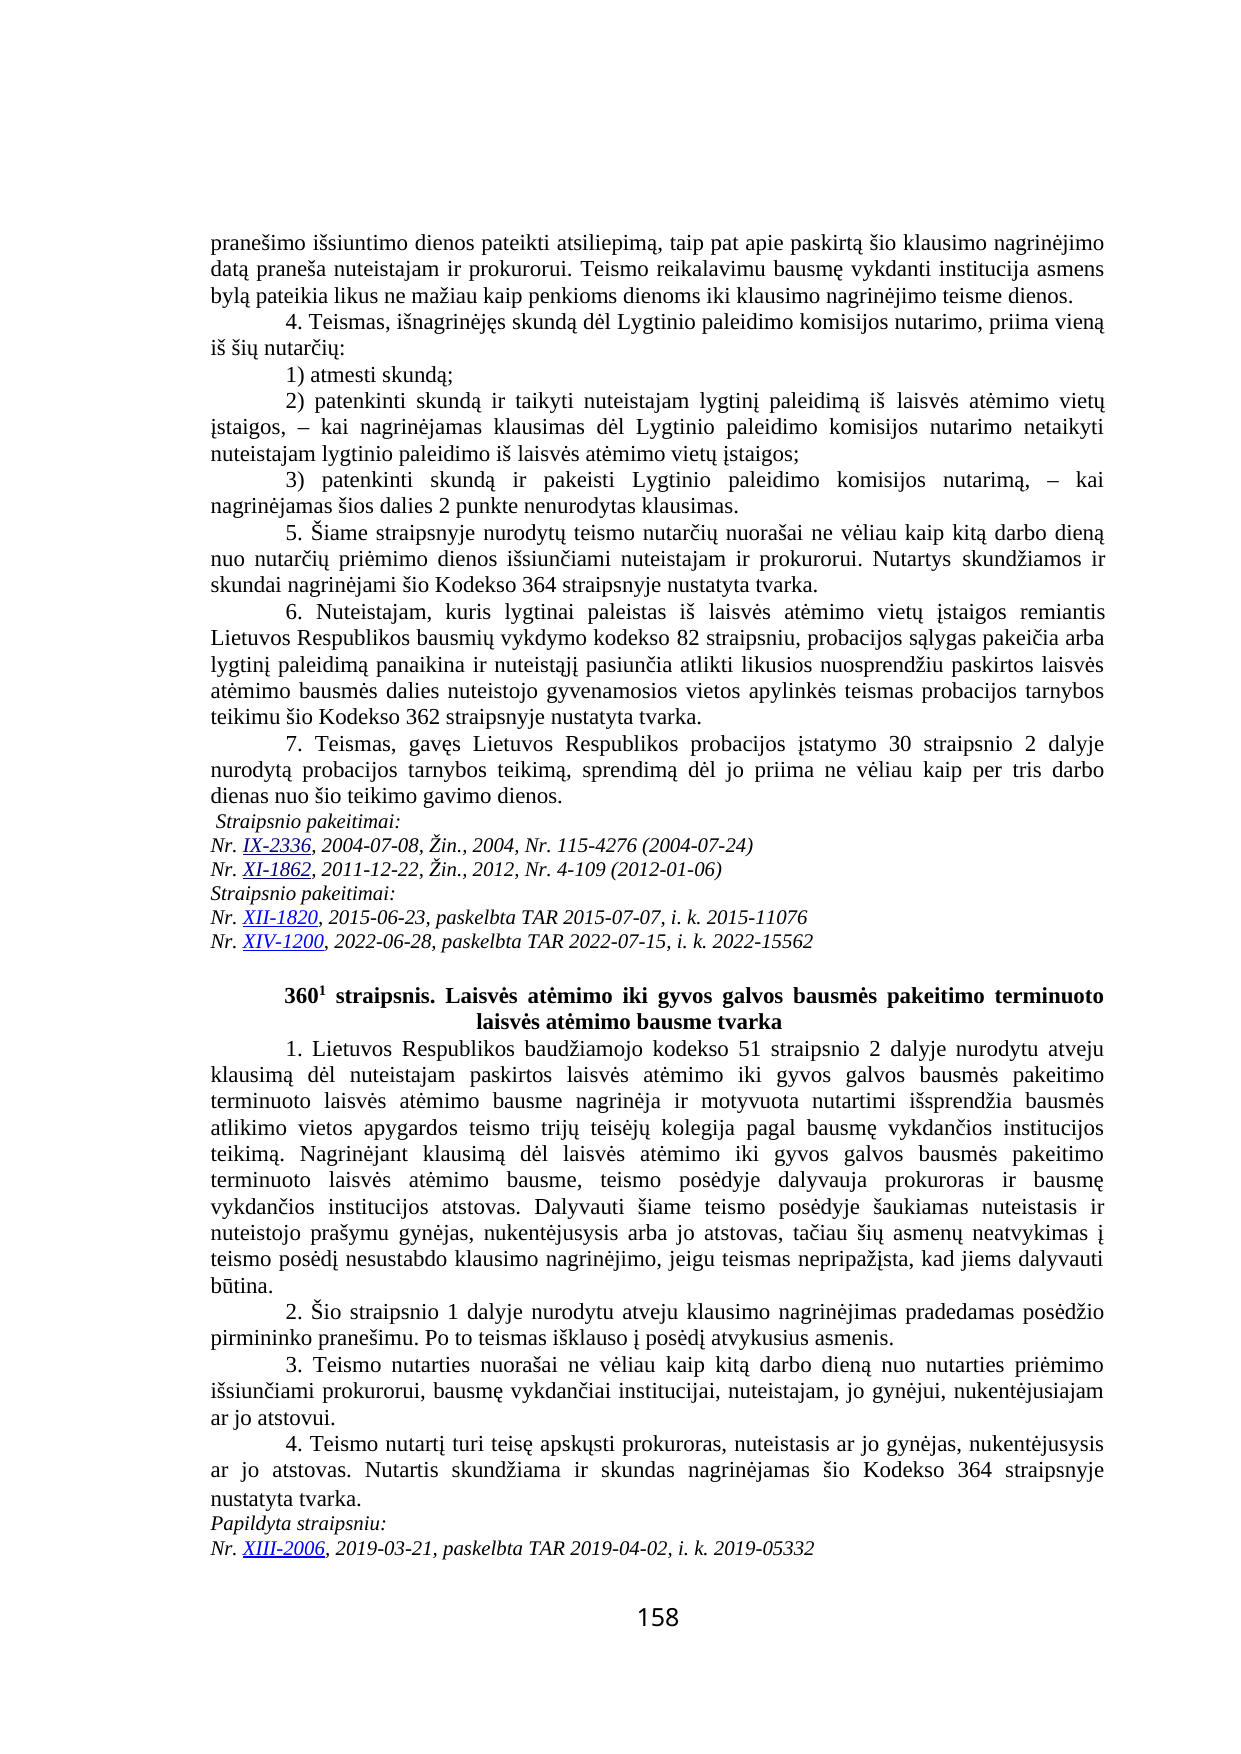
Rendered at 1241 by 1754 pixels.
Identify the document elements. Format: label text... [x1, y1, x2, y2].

text 5. Šiame straipsnyje nurodytų teismo nutarčių nuorašai ne vėliau kaip kitą darbo dieną nuo nutarčių priėmimo dienos išsiunčiami nuteistajam ir prokurorui. Nutartys skundžiamos ir skundai nagrinėjami šio Kodekso 364 straipsnyje nustatyta tvarka. [210, 519, 1105, 598]
text 4. Teismas, išnagrinėjęs skundą dėl Lygtinio paleidimo komisijos nutarimo, priima vieną iš šių nutarčių: [210, 308, 1105, 361]
text Nr. XIII-2006, 2019-03-21, paskelbta TAR 2019-04-02, i. k. 2019-05332 [210, 1535, 1105, 1559]
text Papildyta straipsniu: [210, 1511, 1105, 1535]
text Nr. IX-2336, 2004-07-08, Žin., 2004, Nr. 115-4276 (2004-07-24) [210, 833, 1105, 857]
text Nr. XIV-1200, 2022-06-28, paskelbta TAR 2022-07-15, i. k. 2022-15562 [210, 929, 1105, 953]
text Straipsnio pakeitimai: [210, 809, 1105, 833]
text 3. Teismo nutarties nuorašai ne vėliau kaip kitą darbo dieną nuo nutarties priėmimo išsiunčiami prokurorui, bausmę vykdančiai institucijai, nuteistajam, jo gynėjui, nukentėjusiajam ar jo atstovui. [210, 1351, 1105, 1430]
text 1. Lietuvos Respublikos baudžiamojo kodekso 51 straipsnio 2 dalyje nurodytu atveju klausimą dėl nuteistajam paskirtos laisvės atėmimo iki gyvos galvos bausmės pakeitimo terminuoto laisvės atėmimo bausme nagrinėja ir motyvuota nutartimi išsprendžia bausmės atlikimo vietos apygardos teismo trijų teisėjų kolegija pagal bausmę vykdančios institucijos teikimą. Nagrinėjant klausimą dėl laisvės atėmimo iki gyvos galvos bausmės pakeitimo terminuoto laisvės atėmimo bausme, teismo posėdyje dalyvauja prokuroras ir bausmę vykdančios institucijos atstovas. Dalyvauti šiame teismo posėdyje šaukiamas nuteistasis ir nuteistojo prašymu gynėjas, nukentėjusysis arba jo atstovas, tačiau šių asmenų neatvykimas į teismo posėdį nesustabdo klausimo nagrinėjimo, jeigu teismas nepripažįsta, kad jiems dalyvauti būtina. [210, 1034, 1105, 1298]
text 1) atmesti skundą; [210, 361, 1105, 387]
text 2. Šio straipsnio 1 dalyje nurodytu atveju klausimo nagrinėjimas pradedamas posėdžio pirmininko pranešimu. Po to teismas išklauso į posėdį atvykusius asmenis. [210, 1298, 1105, 1351]
text 4. Teismo nutartį turi teisę apskųsti prokuroras, nuteistasis ar jo gynėjas, nukentėjusysis ar jo atstovas. Nutartis skundžiama ir skundas nagrinėjamas šio Kodekso 364 straipsnyje nustatyta tvarka. [210, 1430, 1105, 1511]
text Nr. XII-1820, 2015-06-23, paskelbta TAR 2015-07-07, i. k. 2015-11076 [210, 905, 1105, 929]
text Nr. XI-1862, 2011-12-22, Žin., 2012, Nr. 4-109 (2012-01-06) [210, 857, 1105, 881]
text 7. Teismas, gavęs Lietuvos Respublikos probacijos įstatymo 30 straipsnio 2 dalyje nurodytą probacijos tarnybos teikimą, sprendimą dėl jo priima ne vėliau kaip per tris darbo dienas nuo šio teikimo gavimo dienos. [210, 730, 1105, 809]
text Straipsnio pakeitimai: [210, 881, 1105, 905]
text 3) patenkinti skundą ir pakeisti Lygtinio paleidimo komisijos nutarimą, – kai nagrinėjamas šios dalies 2 punkte nenurodytas klausimas. [210, 466, 1105, 519]
text pranešimo išsiuntimo dienos pateikti atsiliepimą, taip pat apie paskirtą šio klausimo nagrinėjimo datą praneša nuteistajam ir prokurorui. Teismo reikalavimu bausmę vykdanti institucija asmens bylą pateikia likus ne mažiau kaip penkioms dienoms iki klausimo nagrinėjimo teisme dienos. [210, 229, 1105, 308]
text 2) patenkinti skundą ir taikyti nuteistajam lygtinį paleidimą iš laisvės atėmimo vietų įstaigos, – kai nagrinėjamas klausimas dėl Lygtinio paleidimo komisijos nutarimo netaikyti nuteistajam lygtinio paleidimo iš laisvės atėmimo vietų įstaigos; [210, 387, 1105, 466]
text 3601 straipsnis. Laisvės atėmimo iki gyvos galvos bausmės pakeitimo terminuoto laisvės atėmimo bausme tvarka [284, 982, 1105, 1034]
text 6. Nuteistajam, kuris lygtinai paleistas iš laisvės atėmimo vietų įstaigos remiantis Lietuvos Respublikos bausmių vykdymo kodekso 82 straipsniu, probacijos sąlygas pakeičia arba lygtinį paleidimą panaikina ir nuteistąjį pasiunčia atlikti likusios nuosprendžiu paskirtos laisvės atėmimo bausmės dalies nuteistojo gyvenamosios vietos apylinkės teismas probacijos tarnybos teikimu šio Kodekso 362 straipsnyje nustatyta tvarka. [210, 598, 1105, 730]
